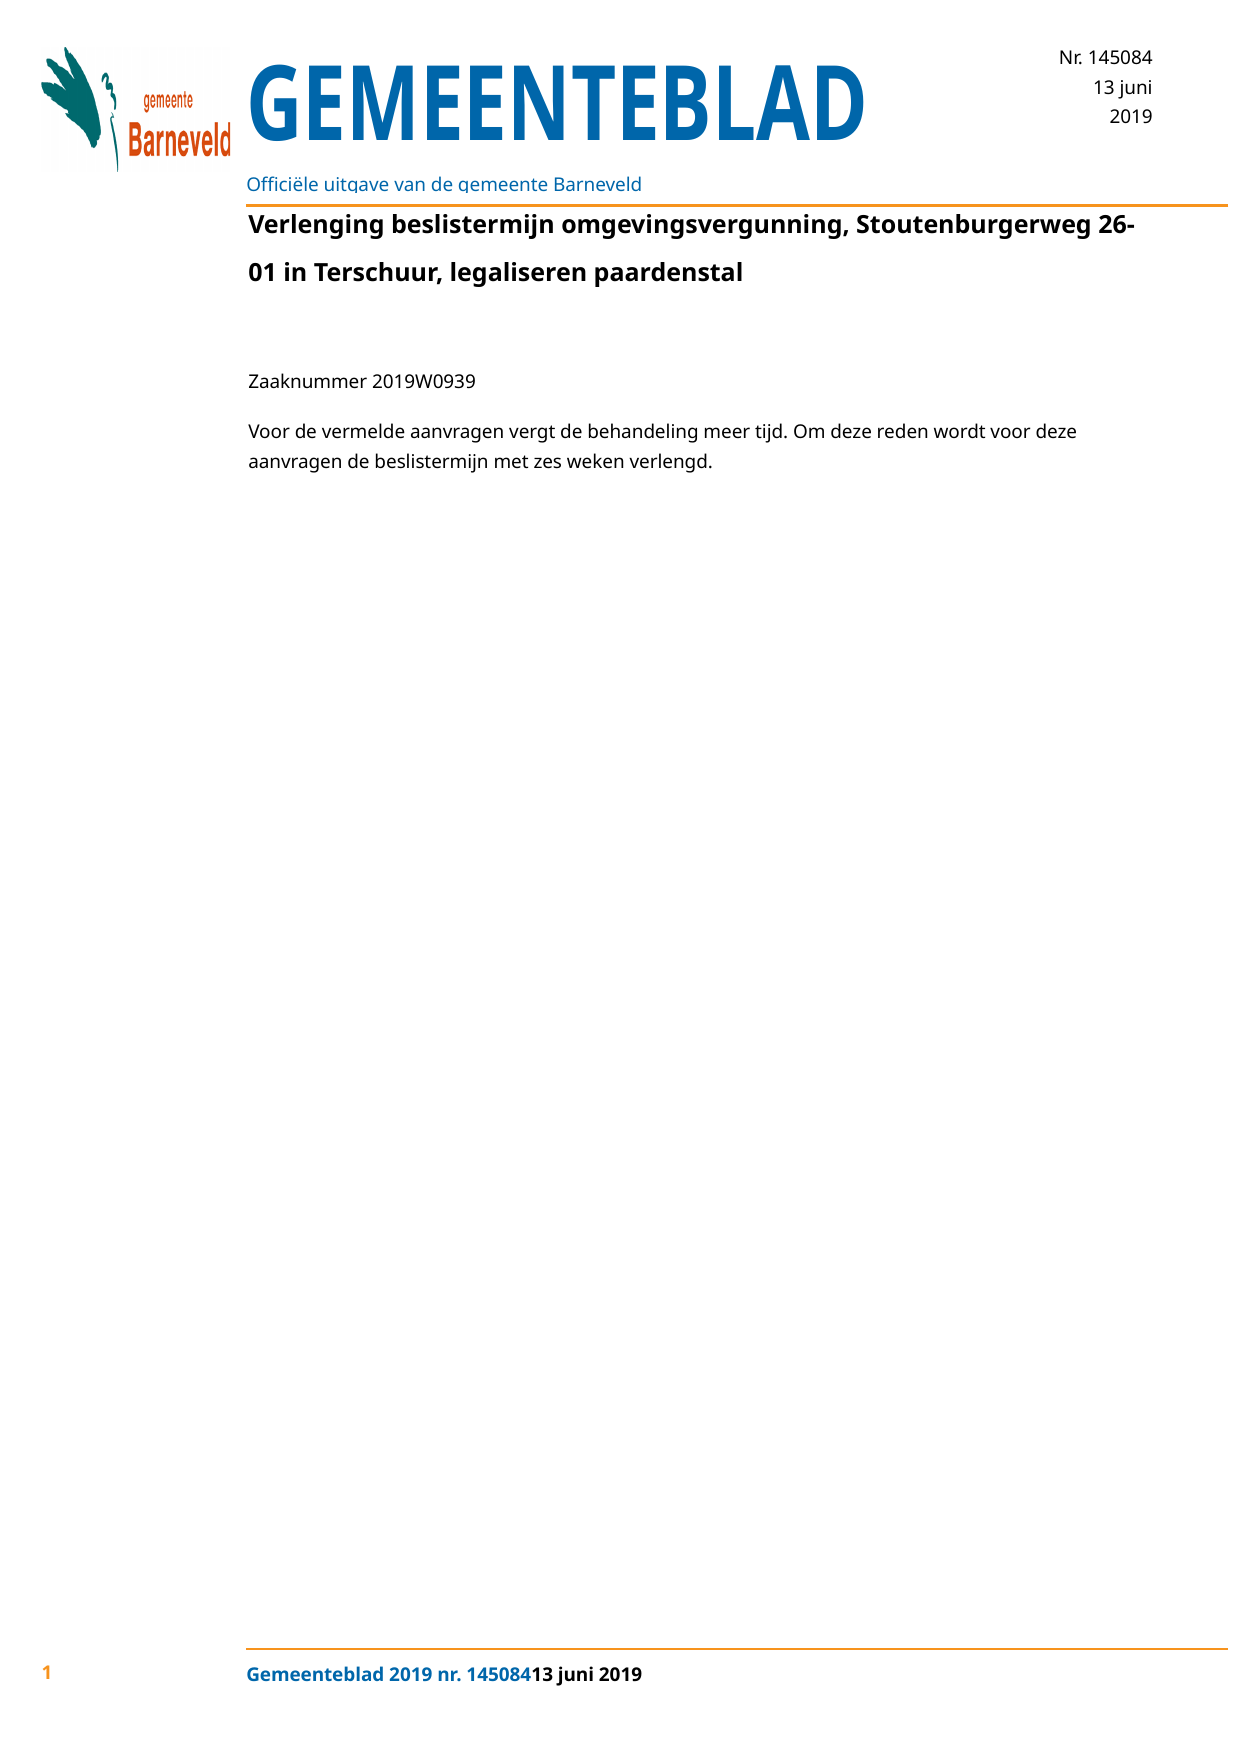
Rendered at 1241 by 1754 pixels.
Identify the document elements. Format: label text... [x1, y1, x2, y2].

text Verlenging beslistermijn omgevingsvergunning, Stoutenburgerweg 26-01 in Terschuur, legaliseren paardenstal [248, 207, 1152, 288]
picture [41, 47, 231, 172]
text Zaaknummer 2019W0939 [248, 368, 1152, 394]
text Voor de vermelde aanvragen vergt de behandeling meer tijd. Om deze reden wordt voor deze aanvragen de beslistermijn met zes weken verlengd. [248, 419, 1152, 474]
